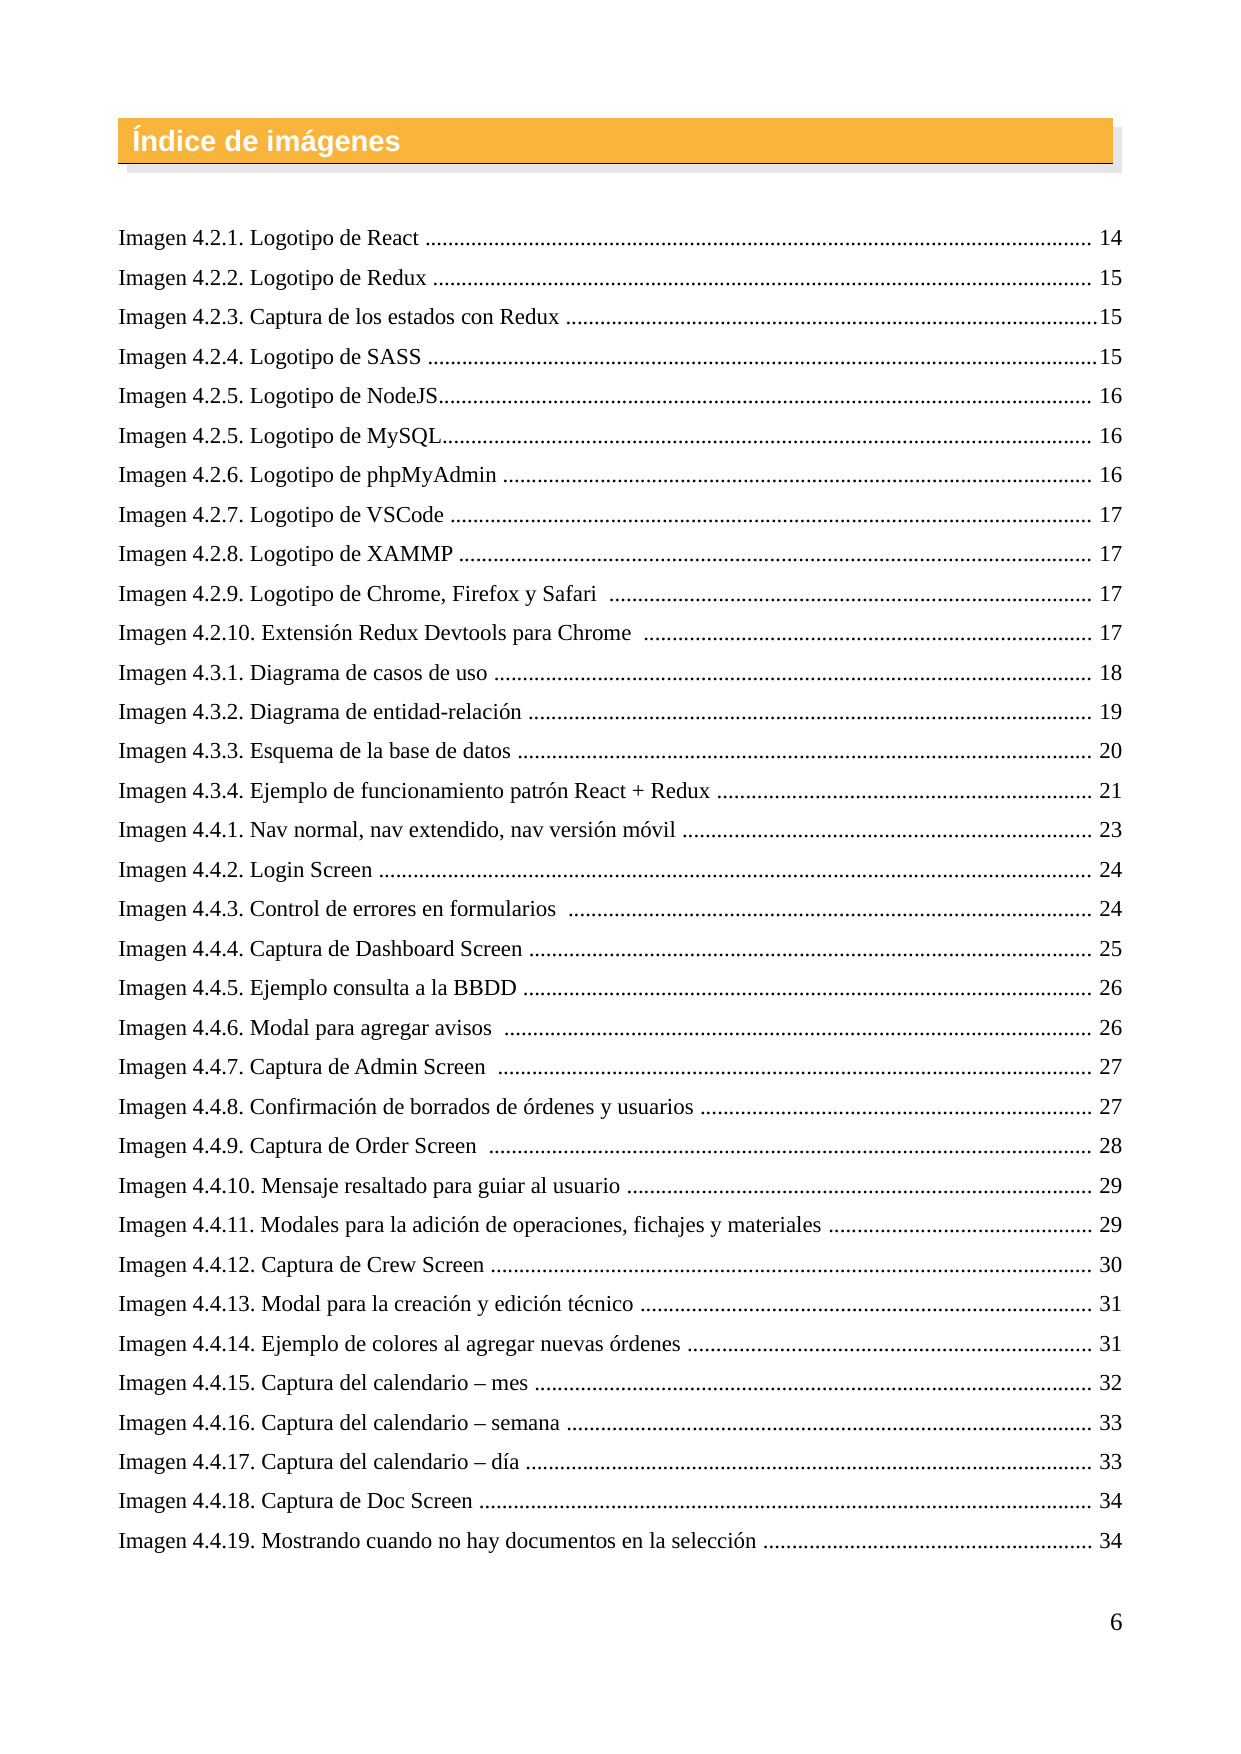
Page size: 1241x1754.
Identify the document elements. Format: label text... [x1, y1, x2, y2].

text Imagen 4.2.9. Logotipo de Chrome, Firefox y Safari 17 [118, 579, 1122, 606]
text Imagen 4.4.10. Mensaje resaltado para guiar al usuario 29 [118, 1172, 1122, 1198]
text Imagen 4.2.8. Logotipo de XAMMP 17 [118, 540, 1122, 566]
text Imagen 4.4.9. Captura de Order Screen 28 [118, 1132, 1122, 1159]
text Imagen 4.2.5. Logotipo de MySQL 16 [118, 422, 1122, 448]
text Imagen 4.3.3. Esquema de la base de datos 20 [118, 737, 1122, 764]
text Imagen 4.3.1. Diagrama de casos de uso 18 [118, 658, 1122, 685]
text Imagen 4.2.4. Logotipo de SASS 15 [118, 343, 1122, 369]
text Imagen 4.4.3. Control de errores en formularios 24 [118, 895, 1122, 922]
text Imagen 4.4.2. Login Screen 24 [118, 856, 1122, 882]
text Imagen 4.4.4. Captura de Dashboard Screen 25 [118, 935, 1122, 961]
text Imagen 4.4.17. Captura del calendario – día 33 [118, 1448, 1122, 1474]
text Imagen 4.4.7. Captura de Admin Screen 27 [118, 1053, 1122, 1080]
text Imagen 4.3.4. Ejemplo de funcionamiento patrón React + Redux 21 [118, 777, 1122, 803]
text Imagen 4.4.13. Modal para la creación y edición técnico 31 [118, 1290, 1122, 1317]
text Imagen 4.4.16. Captura del calendario – semana 33 [118, 1409, 1122, 1435]
text Imagen 4.2.10. Extensión Redux Devtools para Chrome 17 [118, 619, 1122, 645]
text Imagen 4.3.2. Diagrama de entidad-relación 19 [118, 698, 1122, 724]
text Imagen 4.4.12. Captura de Crew Screen 30 [118, 1251, 1122, 1277]
table_header Índice de imágenes [118, 118, 1113, 163]
text Imagen 4.4.8. Confirmación de borrados de órdenes y usuarios 27 [118, 1093, 1122, 1119]
text Imagen 4.4.5. Ejemplo consulta a la BBDD 26 [118, 974, 1122, 1001]
text Imagen 4.2.3. Captura de los estados con Redux 15 [118, 303, 1122, 329]
text Imagen 4.4.18. Captura de Doc Screen 34 [118, 1488, 1122, 1514]
text Imagen 4.4.6. Modal para agregar avisos 26 [118, 1014, 1122, 1040]
text Imagen 4.2.1. Logotipo de React 14 [118, 224, 1122, 251]
text Imagen 4.4.19. Mostrando cuando no hay documentos en la selección 34 [118, 1527, 1122, 1553]
text Imagen 4.4.11. Modales para la adición de operaciones, fichajes y materiales 29 [118, 1211, 1122, 1238]
text Imagen 4.4.14. Ejemplo de colores al agregar nuevas órdenes 31 [118, 1330, 1122, 1356]
text Imagen 4.4.15. Captura del calendario – mes 32 [118, 1369, 1122, 1396]
text Imagen 4.2.6. Logotipo de phpMyAdmin 16 [118, 461, 1122, 487]
text Imagen 4.2.7. Logotipo de VSCode 17 [118, 501, 1122, 527]
text Imagen 4.2.5. Logotipo de NodeJS 16 [118, 382, 1122, 408]
text Imagen 4.4.1. Nav normal, nav extendido, nav versión móvil 23 [118, 816, 1122, 843]
text Imagen 4.2.2. Logotipo de Redux 15 [118, 264, 1122, 290]
